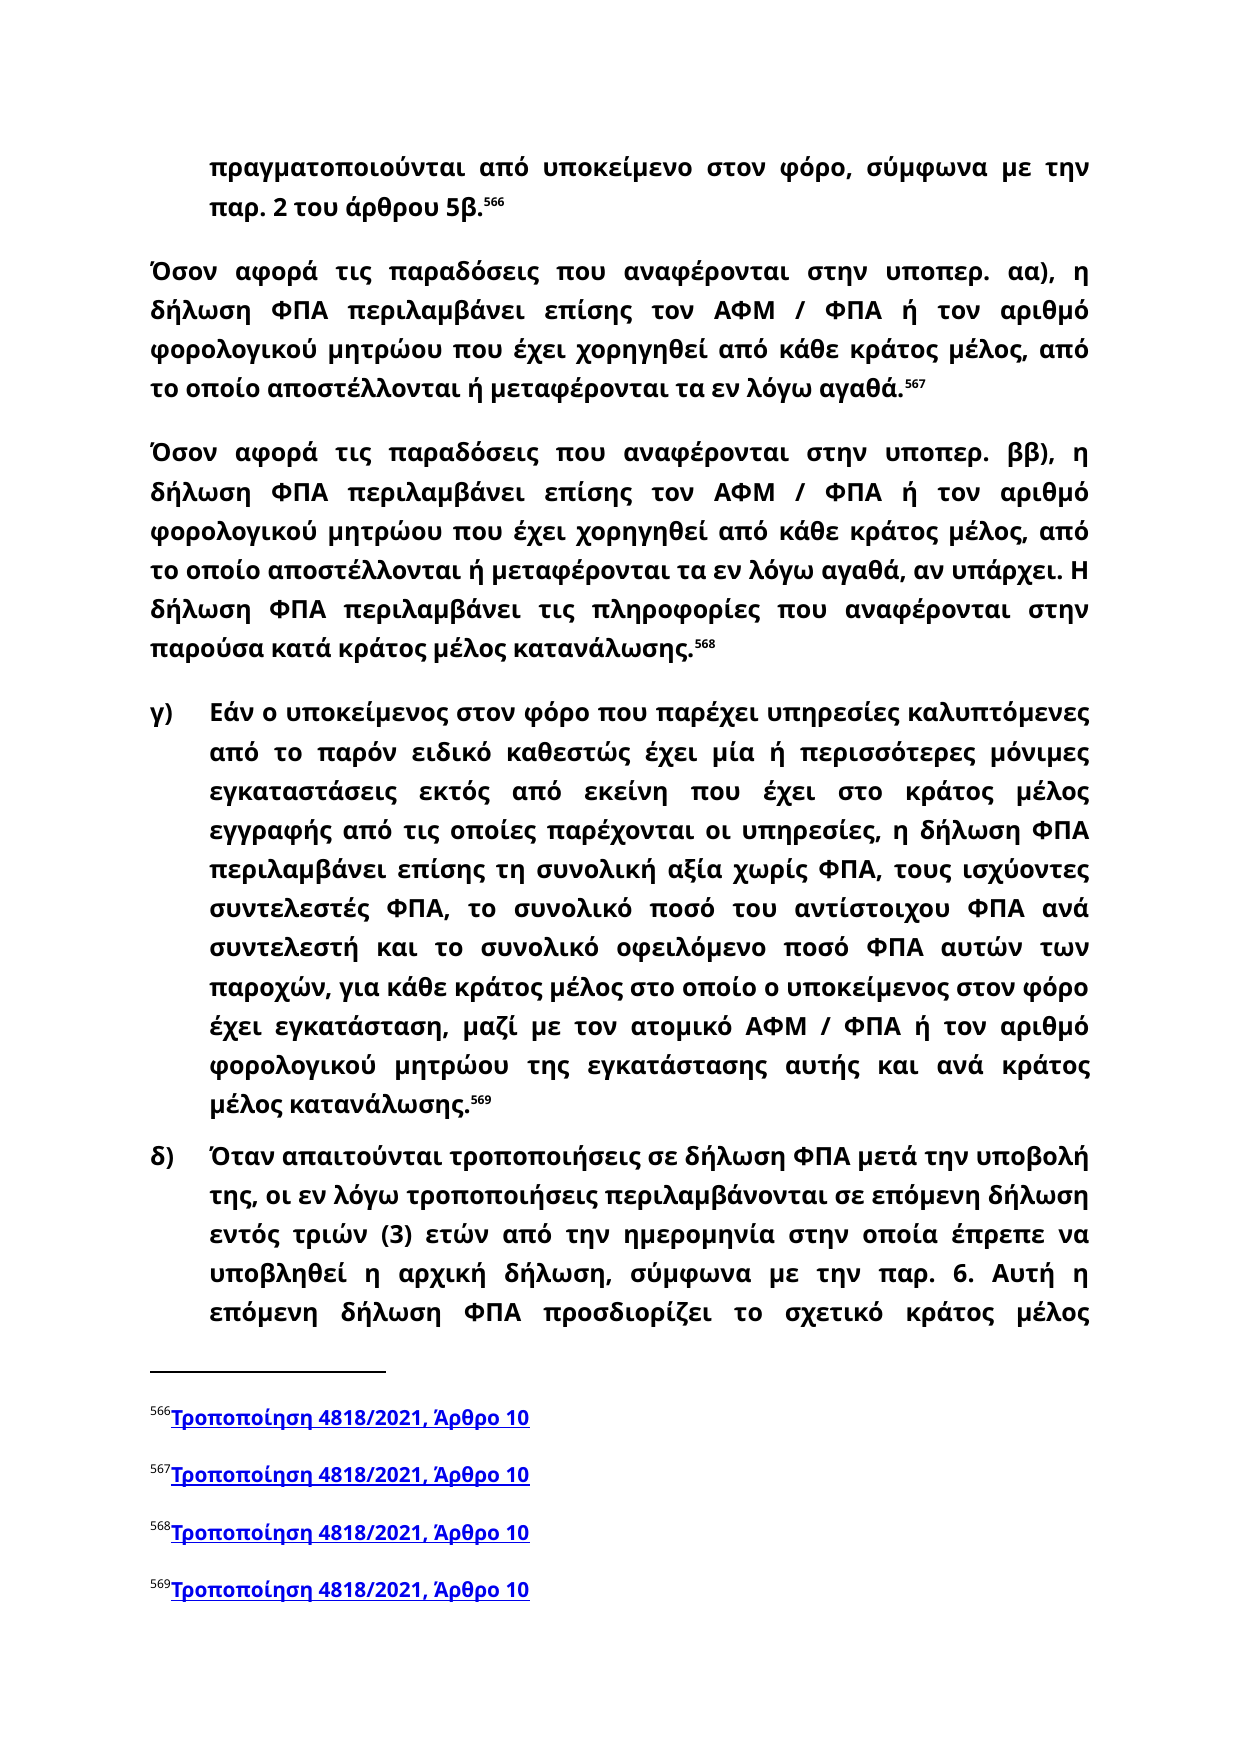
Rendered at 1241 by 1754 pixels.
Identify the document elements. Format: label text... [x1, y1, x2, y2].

text Όσον αφορά τις παραδόσεις που αναφέρονται στην υποπερ. ββ), η δήλωση ΦΠΑ περιλαμβάνει επίσης τον ΑΦΜ / ΦΠΑ ή τον αριθμό φορολογικού μητρώου που έχει χορηγηθεί από κάθε κράτος μέλος, από το οποίο αποστέλλονται ή μεταφέρονται τα εν λόγω αγαθά, αν υπάρχει. Η δήλωση ΦΠΑ περιλαμβάνει τις πληροφορίες που αναφέρονται στην παρούσα κατά κράτος μέλος κατανάλωσης. [150, 435, 1090, 665]
text Τροποποίηση 4818/2021, Άρθρο 10 [150, 1576, 1090, 1604]
list πραγματοποιούνται από υποκείμενο στον φόρο, σύμφωνα με την παρ. 2 του άρθρου 5β. [150, 150, 1090, 223]
list γ) Εάν ο υποκείμενος στον φόρο που παρέχει υπηρεσίες καλυπτόμενες από το παρόν ειδικό καθεστώς έχει μία ή περισσότερες μόνιμες εγκαταστάσεις εκτός από εκείνη που έχει στο κράτος μέλος εγγραφής από τις οποίες παρέχονται οι υπηρεσίες, η δήλωση ΦΠΑ περιλαμβάνει επίσης τη συνολική αξία χωρίς ΦΠΑ, τους ισχύοντες συντελεστές ΦΠΑ, το συνολικό ποσό του αντίστοιχου ΦΠΑ ανά συντελεστή και το συνολικό οφειλόμενο ποσό ΦΠΑ αυτών των παροχών, για κάθε κράτος μέλος στο οποίο ο υποκείμενος στον φόρο έχει εγκατάσταση, μαζί με τον ατομικό ΑΦΜ / ΦΠΑ ή τον αριθμό φορολογικού μητρώου της εγκατάστασης αυτής και ανά κράτος μέλος κατανάλωσης. [150, 695, 1090, 1121]
text Τροποποίηση 4818/2021, Άρθρο 10 [150, 1460, 1090, 1489]
list δ) Όταν απαιτούνται τροποποιήσεις σε δήλωση ΦΠΑ μετά την υποβολή της, οι εν λόγω τροποποιήσεις περιλαμβάνονται σε επόμενη δήλωση εντός τριών (3) ετών από την ημερομηνία στην οποία έπρεπε να υποβληθεί η αρχική δήλωση, σύμφωνα με την παρ. 6. Αυτή η επόμενη δήλωση ΦΠΑ προσδιορίζει το σχετικό κράτος μέλος [150, 1138, 1090, 1329]
text Τροποποίηση 4818/2021, Άρθρο 10 [150, 1518, 1090, 1546]
text Τροποποίηση 4818/2021, Άρθρο 10 [150, 1403, 1090, 1431]
text Όσον αφορά τις παραδόσεις που αναφέρονται στην υποπερ. αα), η δήλωση ΦΠΑ περιλαμβάνει επίσης τον ΑΦΜ / ΦΠΑ ή τον αριθμό φορολογικού μητρώου που έχει χορηγηθεί από κάθε κράτος μέλος, από το οποίο αποστέλλονται ή μεταφέρονται τα εν λόγω αγαθά. [150, 253, 1090, 405]
